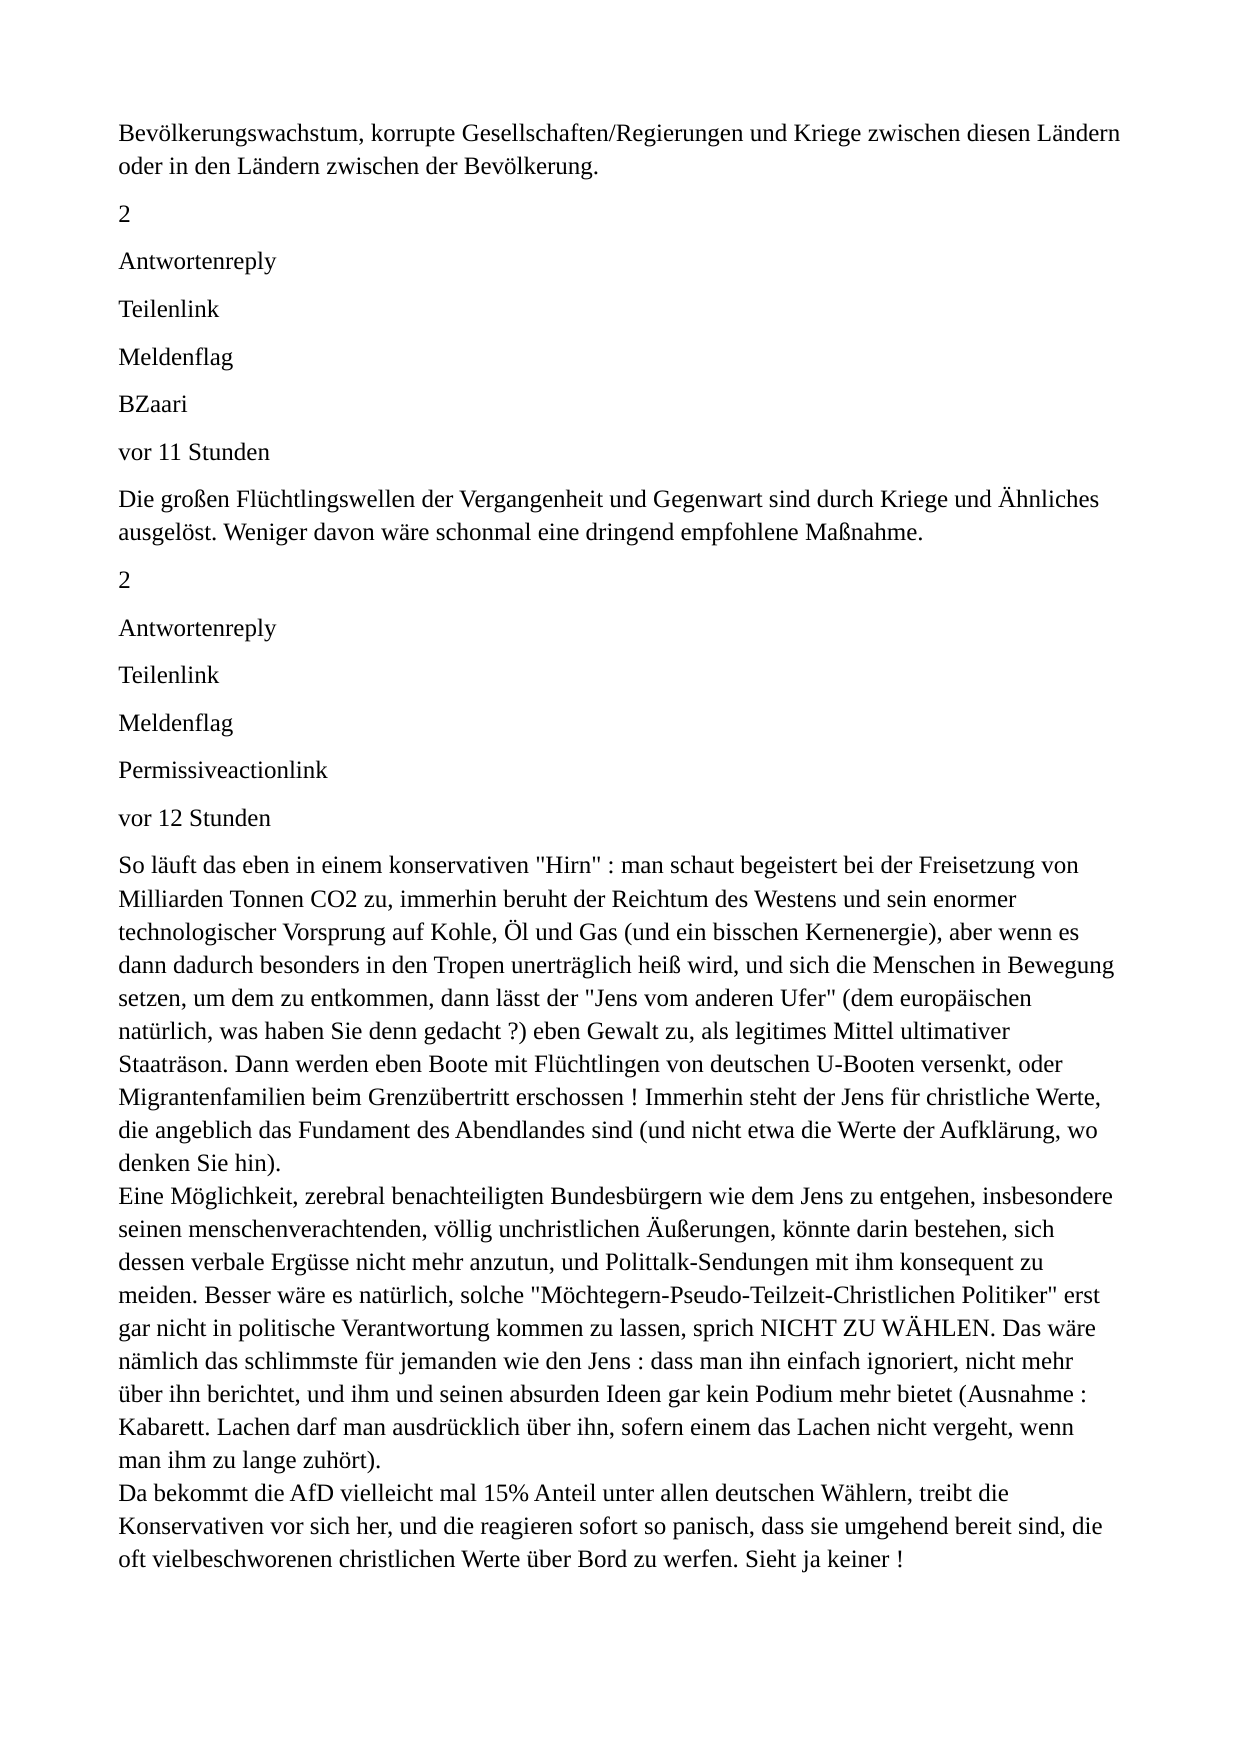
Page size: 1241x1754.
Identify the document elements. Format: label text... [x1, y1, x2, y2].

text Permissiveactionlink [118, 755, 1122, 784]
text vor 12 Stunden [118, 803, 1122, 832]
text BZaari [118, 389, 1122, 418]
text Antwortenreply [118, 613, 1122, 641]
text 2 [118, 565, 1122, 594]
text Die großen Flüchtlingswellen der Vergangenheit und Gegenwart sind durch Kriege und Ähnliches ausgelöst. Weniger davon wäre schonmal eine dringend empfohlene Maßnahme. [118, 484, 1122, 546]
text Bevölkerungswachstum, korrupte Gesellschaften/Regierungen und Kriege zwischen diesen Ländern oder in den Ländern zwischen der Bevölkerung. [118, 118, 1122, 180]
text 2 [118, 199, 1122, 227]
text Meldenflag [118, 342, 1122, 370]
text Teilenlink [118, 660, 1122, 689]
text Antwortenreply [118, 246, 1122, 275]
text Meldenflag [118, 708, 1122, 737]
text So läuft das eben in einem konservativen "Hirn" : man schaut begeistert bei der Freisetzung von Milliarden Tonnen CO2 zu, immerhin beruht der Reichtum des Westens und sein enormer technologischer Vorsprung auf Kohle, Öl und Gas (und ein bisschen Kernenergie), aber wenn es dann dadurch besonders in den Tropen unerträglich heiß wird, und sich die Menschen in Bewegung setzen, um dem zu entkommen, dann lässt der "Jens vom anderen Ufer" (dem europäischen natürlich, was haben Sie denn gedacht ?) eben Gewalt zu, als legitimes Mittel ultimativer Staaträson. Dann werden eben Boote mit Flüchtlingen von deutschen U-Booten versenkt, oder Migrantenfamilien beim Grenzübertritt erschossen ! Immerhin steht der Jens für christliche Werte, die angeblich das Fundament des Abendlandes sind (und nicht etwa die Werte der Aufklärung, wo denken Sie hin). Eine Möglichkeit, zerebral benachteiligten Bundesbürgern wie dem Jens zu entgehen, insbesondere seinen menschenverachtenden, völlig unchristlichen Äußerungen, könnte darin bestehen, sich dessen verbale Ergüsse nicht mehr anzutun, und Polittalk-Sendungen mit ihm konsequent zu meiden. Besser wäre es natürlich, solche "Möchtegern-Pseudo-Teilzeit-Christlichen Politiker" erst gar nicht in politische Verantwortung kommen zu lassen, sprich NICHT ZU WÄHLEN. Das wäre nämlich das schlimmste für jemanden wie den Jens : dass man ihn einfach ignoriert, nicht mehr über ihn berichtet, und ihm und seinen absurden Ideen gar kein Podium mehr bietet (Ausnahme : Kabarett. Lachen darf man ausdrücklich über ihn, sofern einem das Lachen nicht vergeht, wenn man ihm zu lange zuhört). Da bekommt die AfD vielleicht mal 15% Anteil unter allen deutschen Wählern, treibt die Konservativen vor sich her, und die reagieren sofort so panisch, dass sie umgehend bereit sind, die oft vielbeschworenen christlichen Werte über Bord zu werfen. Sieht ja keiner ! [118, 851, 1122, 1573]
text Teilenlink [118, 294, 1122, 323]
text vor 11 Stunden [118, 437, 1122, 466]
